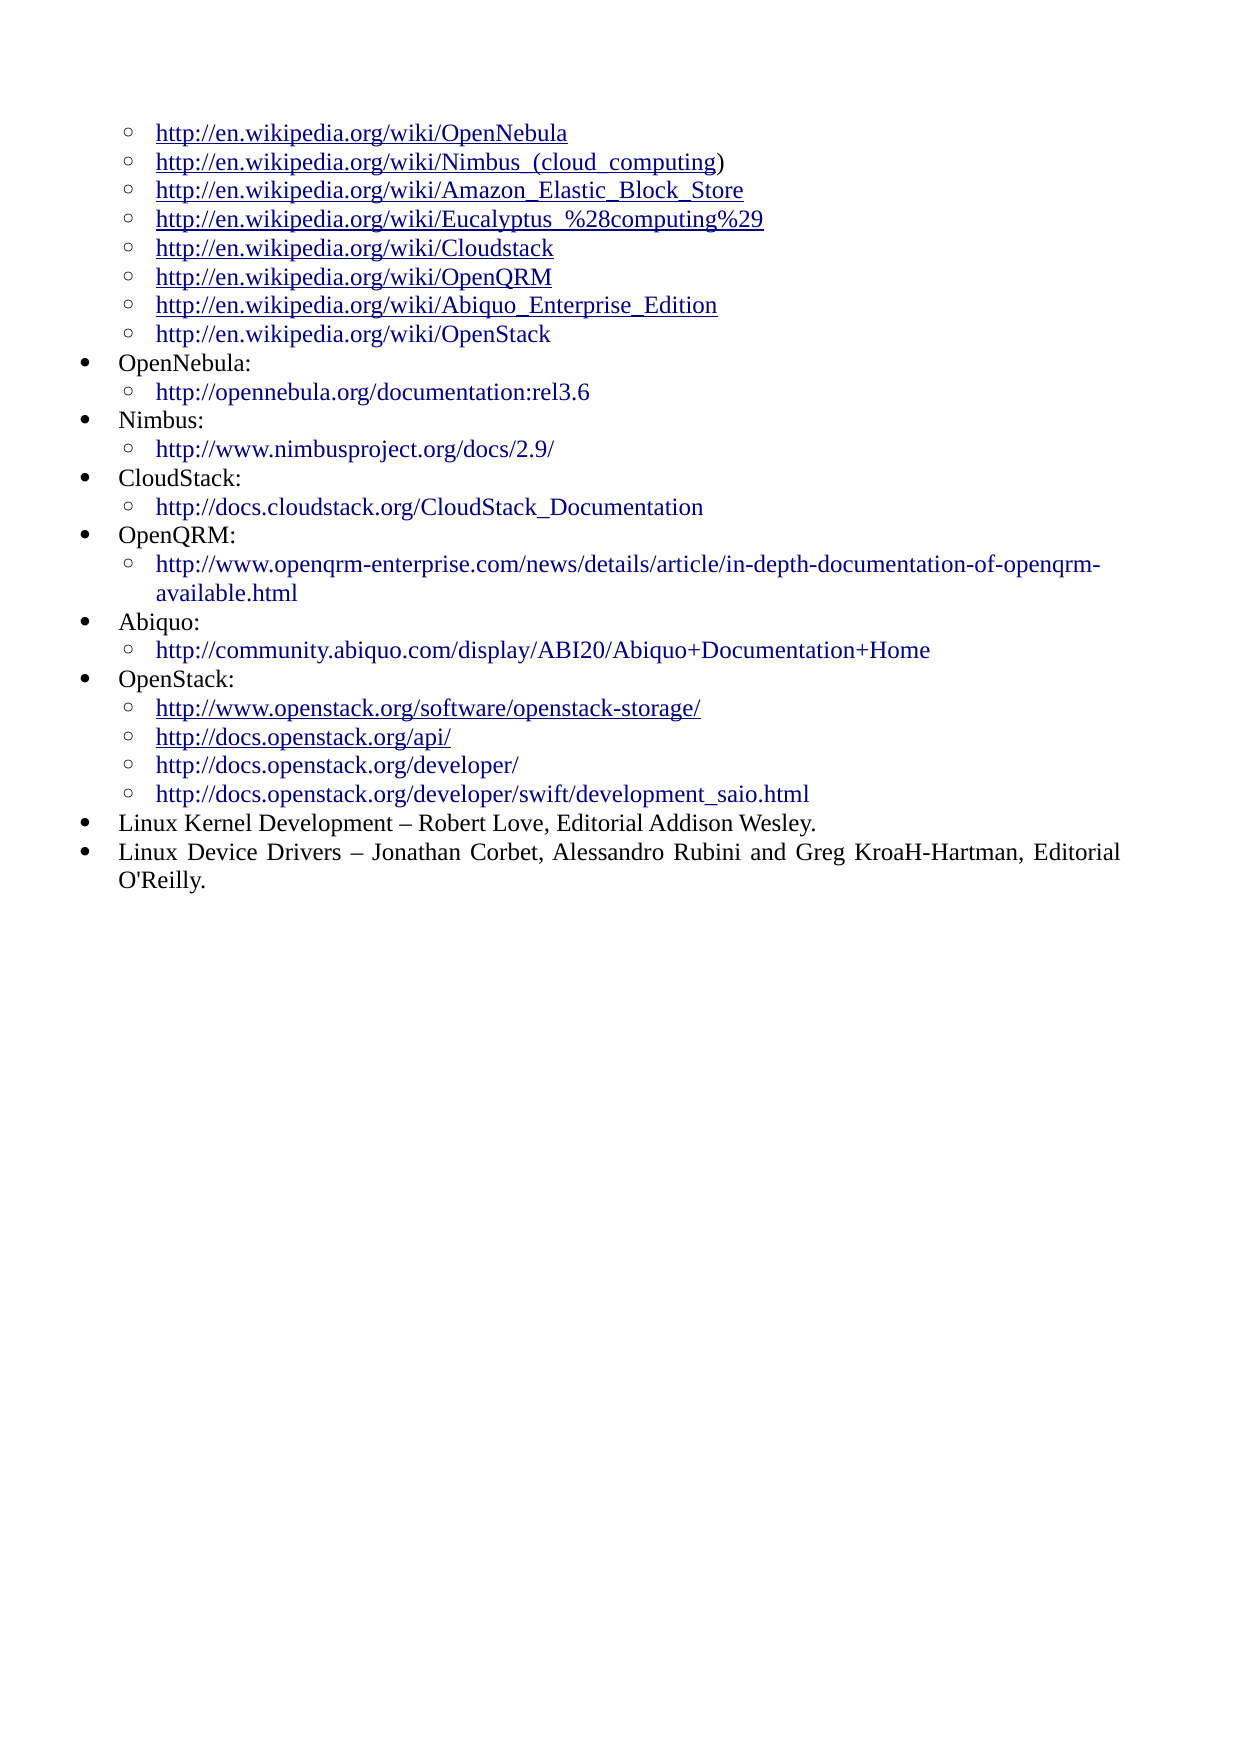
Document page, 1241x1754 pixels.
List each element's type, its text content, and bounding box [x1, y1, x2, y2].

list http://opennebula.org/documentation:rel3.6 [118, 377, 1122, 406]
list Abiquo: [81, 607, 1122, 636]
list http://en.wikipedia.org/wiki/Amazon_Elastic_Block_Store [118, 176, 1122, 204]
list OpenNebula: [81, 348, 1122, 377]
list http://www.nimbusproject.org/docs/2.9/ [118, 434, 1122, 463]
list Linux Kernel Development – Robert Love, Editorial Addison Wesley. [81, 808, 1122, 837]
list http://www.openqrm-enterprise.com/news/details/article/in-depth-documentation-of-openqrm-available.html [118, 549, 1122, 607]
list CloudStack: [81, 463, 1122, 492]
list http://en.wikipedia.org/wiki/Nimbus_(cloud_computing) [118, 147, 1122, 176]
list http://docs.openstack.org/developer/ [118, 751, 1122, 779]
list http://en.wikipedia.org/wiki/Cloudstack [118, 233, 1122, 262]
list http://en.wikipedia.org/wiki/Abiquo_Enterprise_Edition [118, 291, 1122, 319]
list http://en.wikipedia.org/wiki/OpenQRM [118, 262, 1122, 291]
list http://en.wikipedia.org/wiki/OpenNebula [118, 118, 1122, 147]
list http://en.wikipedia.org/wiki/OpenStack [118, 319, 1122, 348]
list http://docs.openstack.org/developer/swift/development_saio.html [118, 779, 1122, 808]
list OpenQRM: [81, 521, 1122, 549]
list http://docs.openstack.org/api/ [118, 722, 1122, 751]
list Linux Device Drivers – Jonathan Corbet, Alessandro Rubini and Greg KroaH-Hartman, Editorial O'Reilly. [81, 837, 1122, 894]
list http://community.abiquo.com/display/ABI20/Abiquo+Documentation+Home [118, 636, 1122, 664]
list OpenStack: [81, 664, 1122, 693]
list http://docs.cloudstack.org/CloudStack_Documentation [118, 492, 1122, 521]
list http://en.wikipedia.org/wiki/Eucalyptus_%28computing%29 [118, 204, 1122, 233]
list http://www.openstack.org/software/openstack-storage/ [118, 693, 1122, 722]
list Nimbus: [81, 406, 1122, 434]
